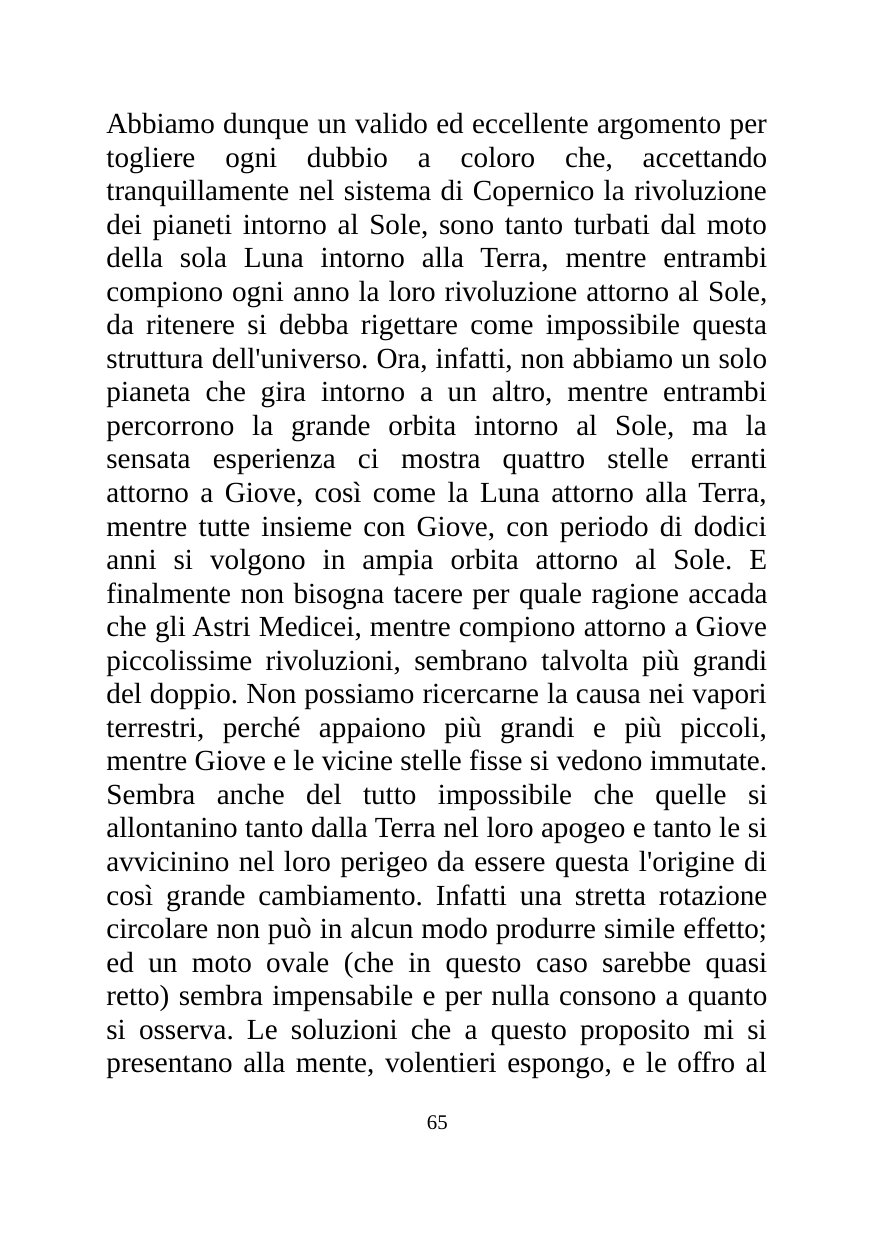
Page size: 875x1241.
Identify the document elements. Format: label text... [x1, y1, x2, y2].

text Abbiamo dunque un valido ed eccellente argomento per togliere ogni dubbio a coloro che, accettando tranquillamente nel sistema di Copernico la rivoluzione dei pianeti intorno al Sole, sono tanto turbati dal moto della sola Luna intorno alla Terra, mentre entrambi compiono ogni anno la loro rivoluzione attorno al Sole, da ritenere si debba rigettare come impossibile questa struttura dell'universo. Ora, infatti, non abbiamo un solo pianeta che gira intorno a un altro, mentre entrambi percorrono la grande orbita intorno al Sole, ma la sensata esperienza ci mostra quattro stelle erranti attorno a Giove, così come la Luna attorno alla Terra, mentre tutte insieme con Giove, con periodo di dodici anni si volgono in ampia orbita attorno al Sole. E finalmente non bisogna tacere per quale ragione accada che gli Astri Medicei, mentre compiono attorno a Giove piccolissime rivoluzioni, sembrano talvolta più grandi del doppio. Non possiamo ricercarne la causa nei vapori terrestri, perché appaiono più grandi e più piccoli, mentre Giove e le vicine stelle fisse si vedono immutate. Sembra anche del tutto impossibile che quelle si allontanino tanto dalla Terra nel loro apogeo e tanto le si avvicinino nel loro perigeo da essere questa l'origine di così grande cambiamento. Infatti una stretta rotazione circolare non può in alcun modo produrre simile effetto; ed un moto ovale (che in questo caso sarebbe quasi retto) sembra impensabile e per nulla consono a quanto si osserva. Le soluzioni che a questo proposito mi si presentano alla mente, volentieri espongo, e le offro al [106, 106, 768, 1079]
